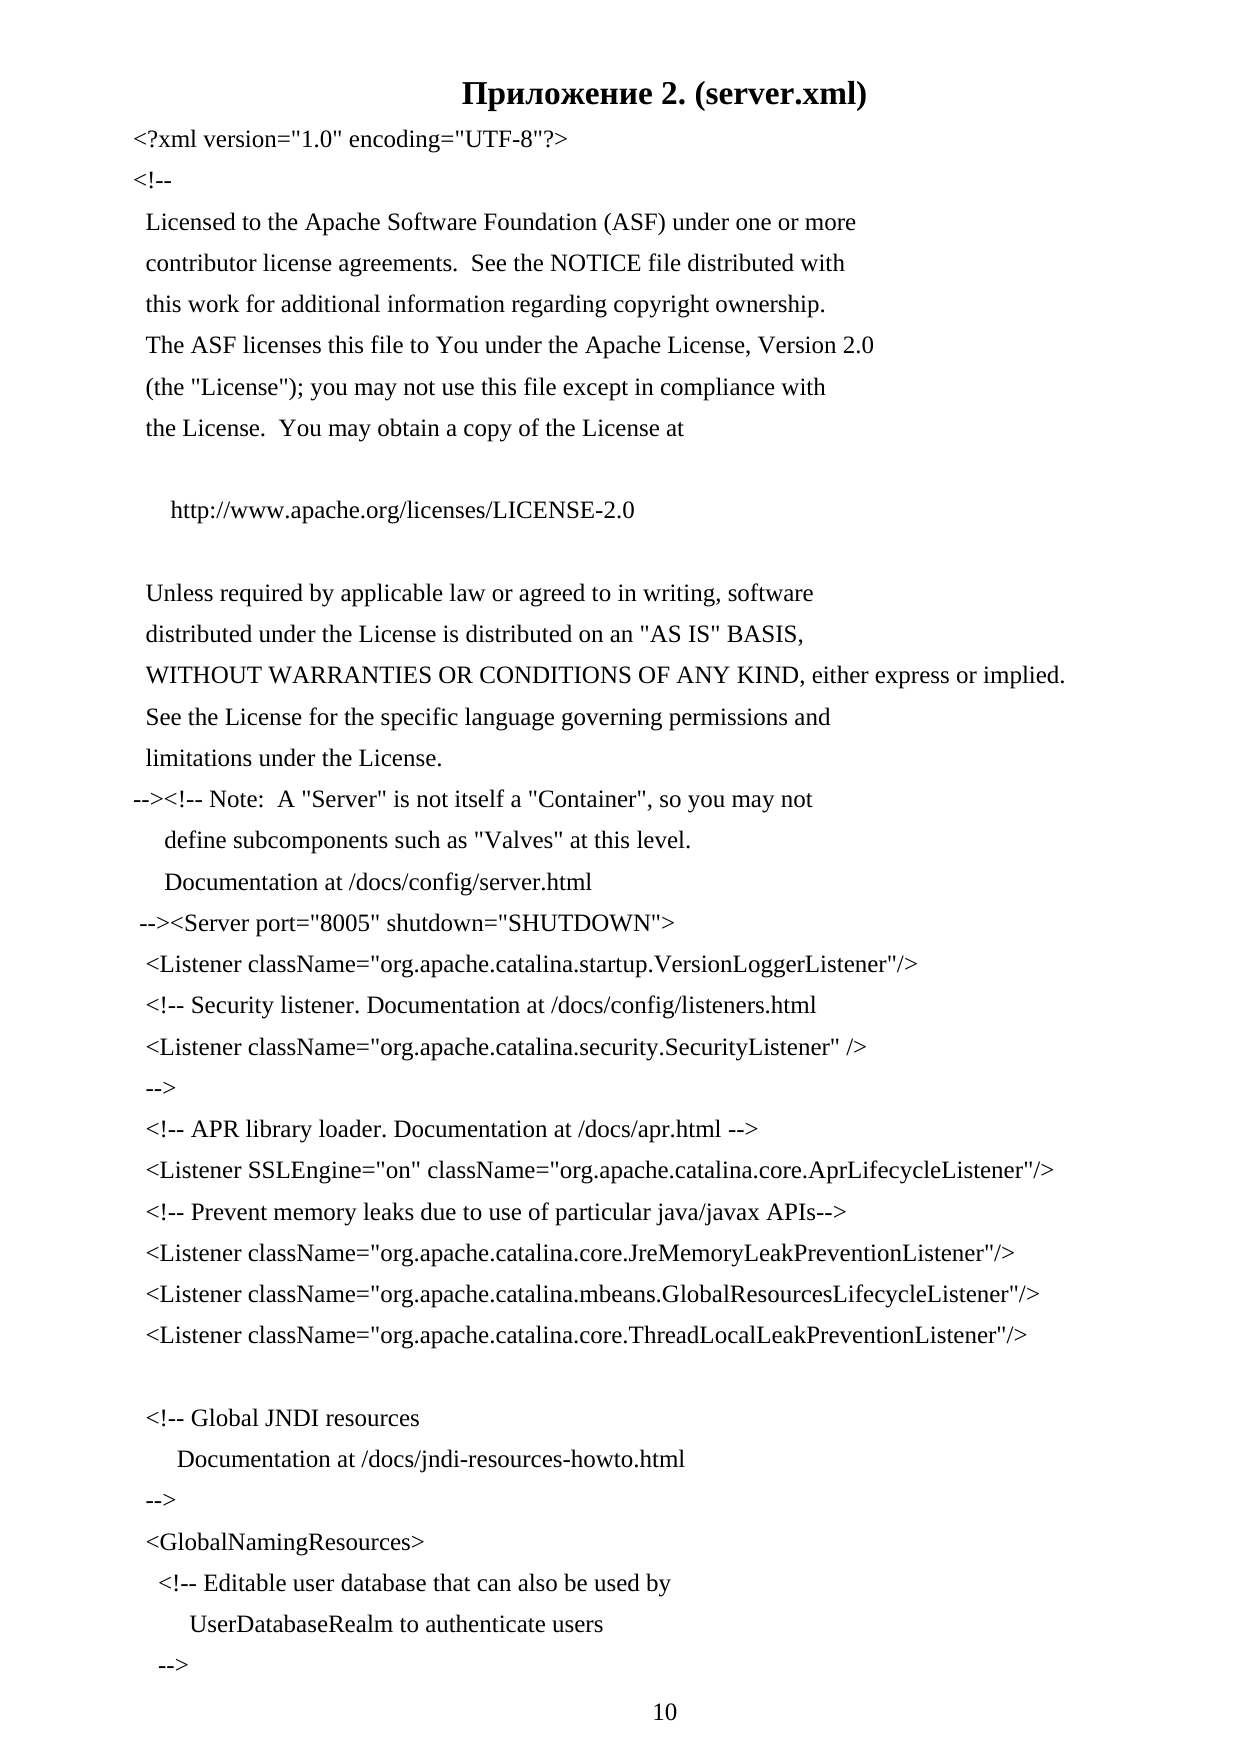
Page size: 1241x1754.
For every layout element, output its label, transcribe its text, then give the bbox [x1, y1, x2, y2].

text <Listener SSLEngine="on" className="org.apache.catalina.core.AprLifecycleListener"/> [133, 1155, 1196, 1184]
text http://www.apache.org/licenses/LICENSE-2.0 [133, 495, 1196, 524]
text Licensed to the Apache Software Foundation (ASF) under one or more [133, 207, 1196, 235]
text <!-- APR library loader. Documentation at /docs/apr.html --> [133, 1114, 1196, 1143]
text <!-- [133, 165, 1196, 194]
text Unless required by applicable law or agreed to in writing, software [133, 578, 1196, 607]
text define subcomponents such as "Valves" at this level. [133, 825, 1196, 854]
text the License. You may obtain a copy of the License at [133, 413, 1196, 442]
text <!-- Global JNDI resources [133, 1403, 1196, 1432]
text limitations under the License. [133, 743, 1196, 772]
text distributed under the License is distributed on an "AS IS" BASIS, [133, 619, 1196, 648]
text contributor license agreements. See the NOTICE file distributed with [133, 248, 1196, 277]
text --><!-- Note: A "Server" is not itself a "Container", so you may not [133, 784, 1196, 813]
text <Listener className="org.apache.catalina.mbeans.GlobalResourcesLifecycleListener"/> [133, 1279, 1196, 1308]
text UserDatabaseRealm to authenticate users [133, 1609, 1196, 1638]
text <!-- Security listener. Documentation at /docs/config/listeners.html [133, 990, 1196, 1019]
text <GlobalNamingResources> [133, 1527, 1196, 1555]
text <Listener className="org.apache.catalina.core.JreMemoryLeakPreventionListener"/> [133, 1238, 1196, 1267]
text <Listener className="org.apache.catalina.security.SecurityListener" /> [133, 1032, 1196, 1060]
text --><Server port="8005" shutdown="SHUTDOWN"> [133, 908, 1196, 937]
subtitle Приложение 2. (server.xml) [133, 73, 1196, 112]
text --> [133, 1073, 1196, 1102]
text Documentation at /docs/jndi-resources-howto.html [133, 1444, 1196, 1473]
text (the "License"); you may not use this file except in compliance with [133, 372, 1196, 400]
text <?xml version="1.0" encoding="UTF-8"?> [133, 124, 1196, 153]
text <Listener className="org.apache.catalina.startup.VersionLoggerListener"/> [133, 949, 1196, 978]
text See the License for the specific language governing permissions and [133, 702, 1196, 730]
text The ASF licenses this file to You under the Apache License, Version 2.0 [133, 330, 1196, 359]
text --> [133, 1650, 1196, 1679]
text Documentation at /docs/config/server.html [133, 867, 1196, 895]
text <Listener className="org.apache.catalina.core.ThreadLocalLeakPreventionListener"/> [133, 1320, 1196, 1349]
text --> [133, 1485, 1196, 1514]
text <!-- Editable user database that can also be used by [133, 1568, 1196, 1597]
text <!-- Prevent memory leaks due to use of particular java/javax APIs--> [133, 1197, 1196, 1225]
text this work for additional information regarding copyright ownership. [133, 289, 1196, 318]
text WITHOUT WARRANTIES OR CONDITIONS OF ANY KIND, either express or implied. [133, 660, 1196, 689]
